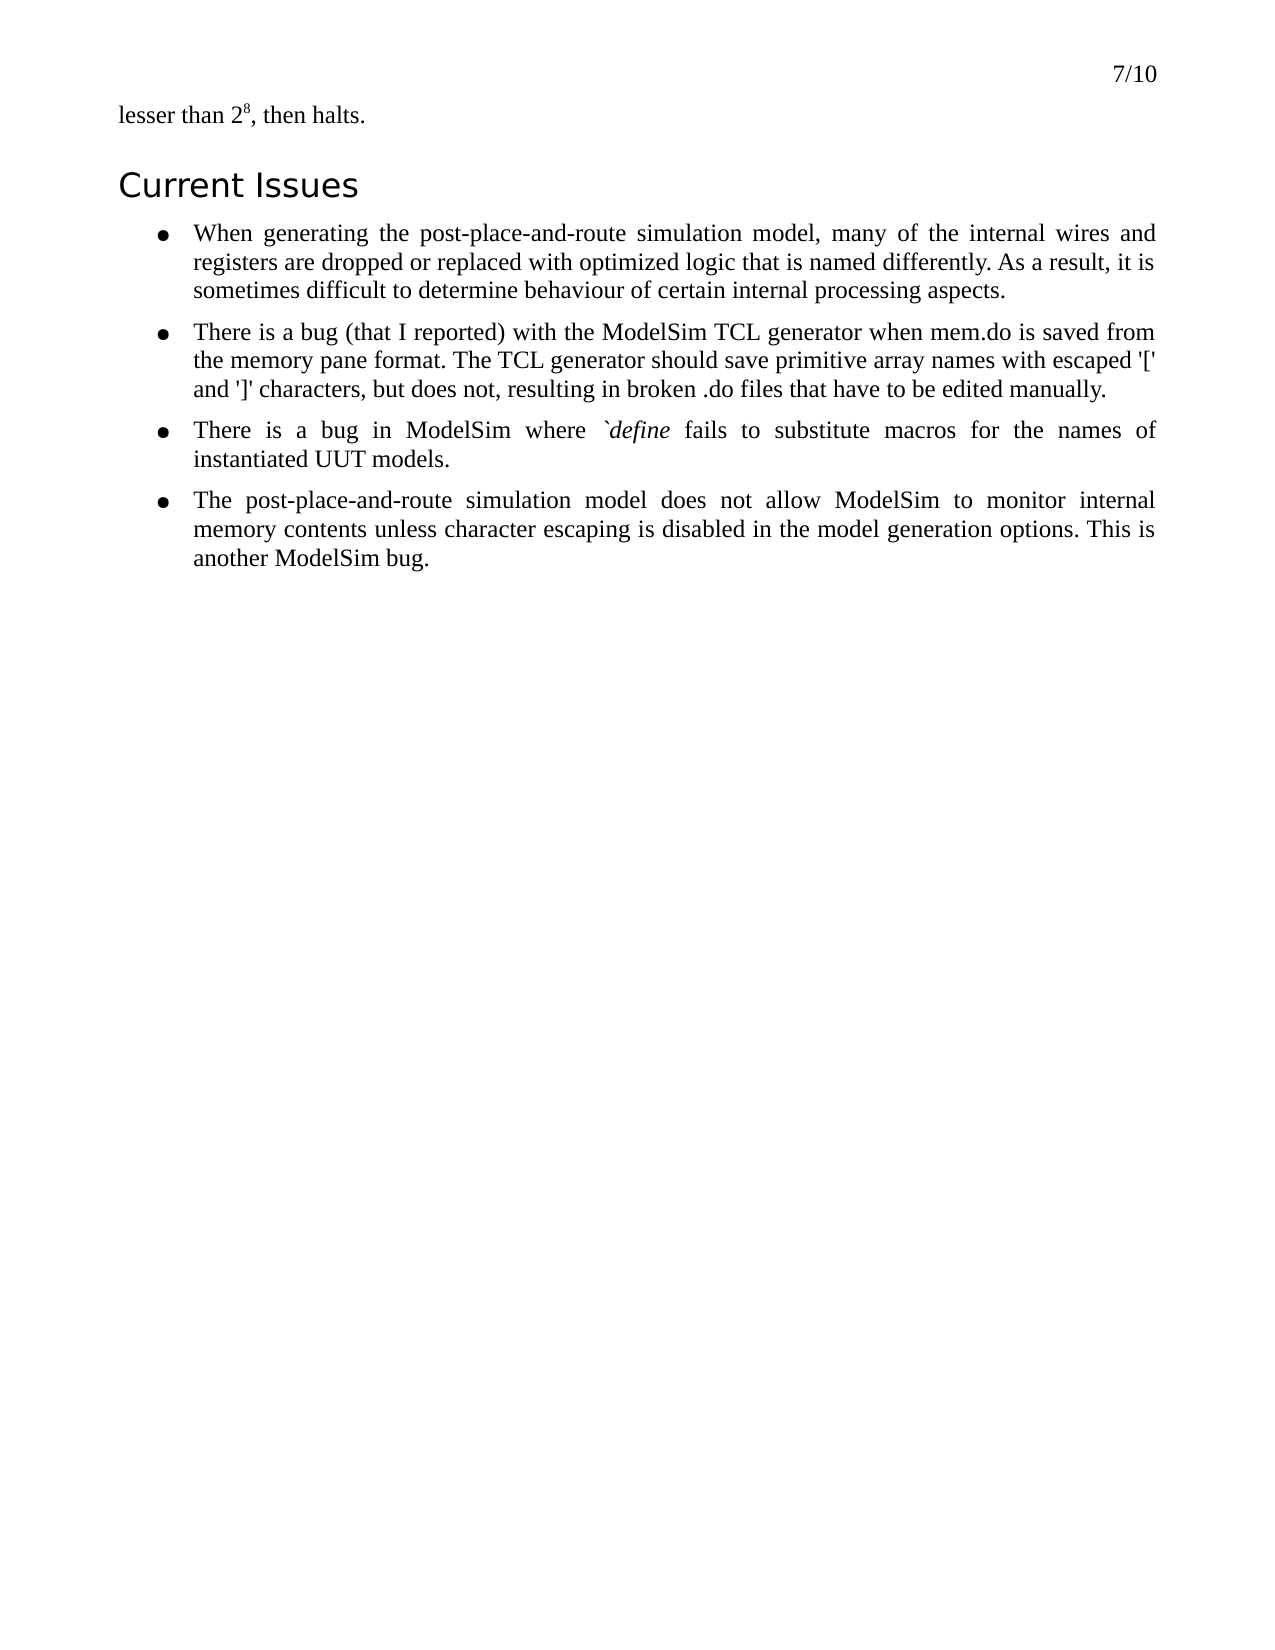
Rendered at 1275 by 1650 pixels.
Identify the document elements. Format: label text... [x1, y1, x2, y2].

list The post-place-and-route simulation model does not allow ModelSim to monitor internal memory contents unless character escaping is disabled in the model generation options. This is another ModelSim bug. [156, 486, 1157, 572]
list When generating the post-place-and-route simulation model, many of the internal wires and registers are dropped or replaced with optimized logic that is named differently. As a result, it is sometimes difficult to determine behaviour of certain internal processing aspects. [156, 218, 1157, 304]
text lesser than 28, then halts. [118, 100, 1157, 129]
list There is a bug (that I reported) with the ModelSim TCL generator when mem.do is saved from the memory pane format. The TCL generator should save primitive array names with escaped '[' and ']' characters, but does not, resulting in broken .do files that have to be edited manually. [156, 317, 1157, 403]
list There is a bug in ModelSim where `define fails to substitute macros for the names of instantiated UUT models. [156, 416, 1157, 473]
subtitle Current Issues [118, 167, 1157, 206]
